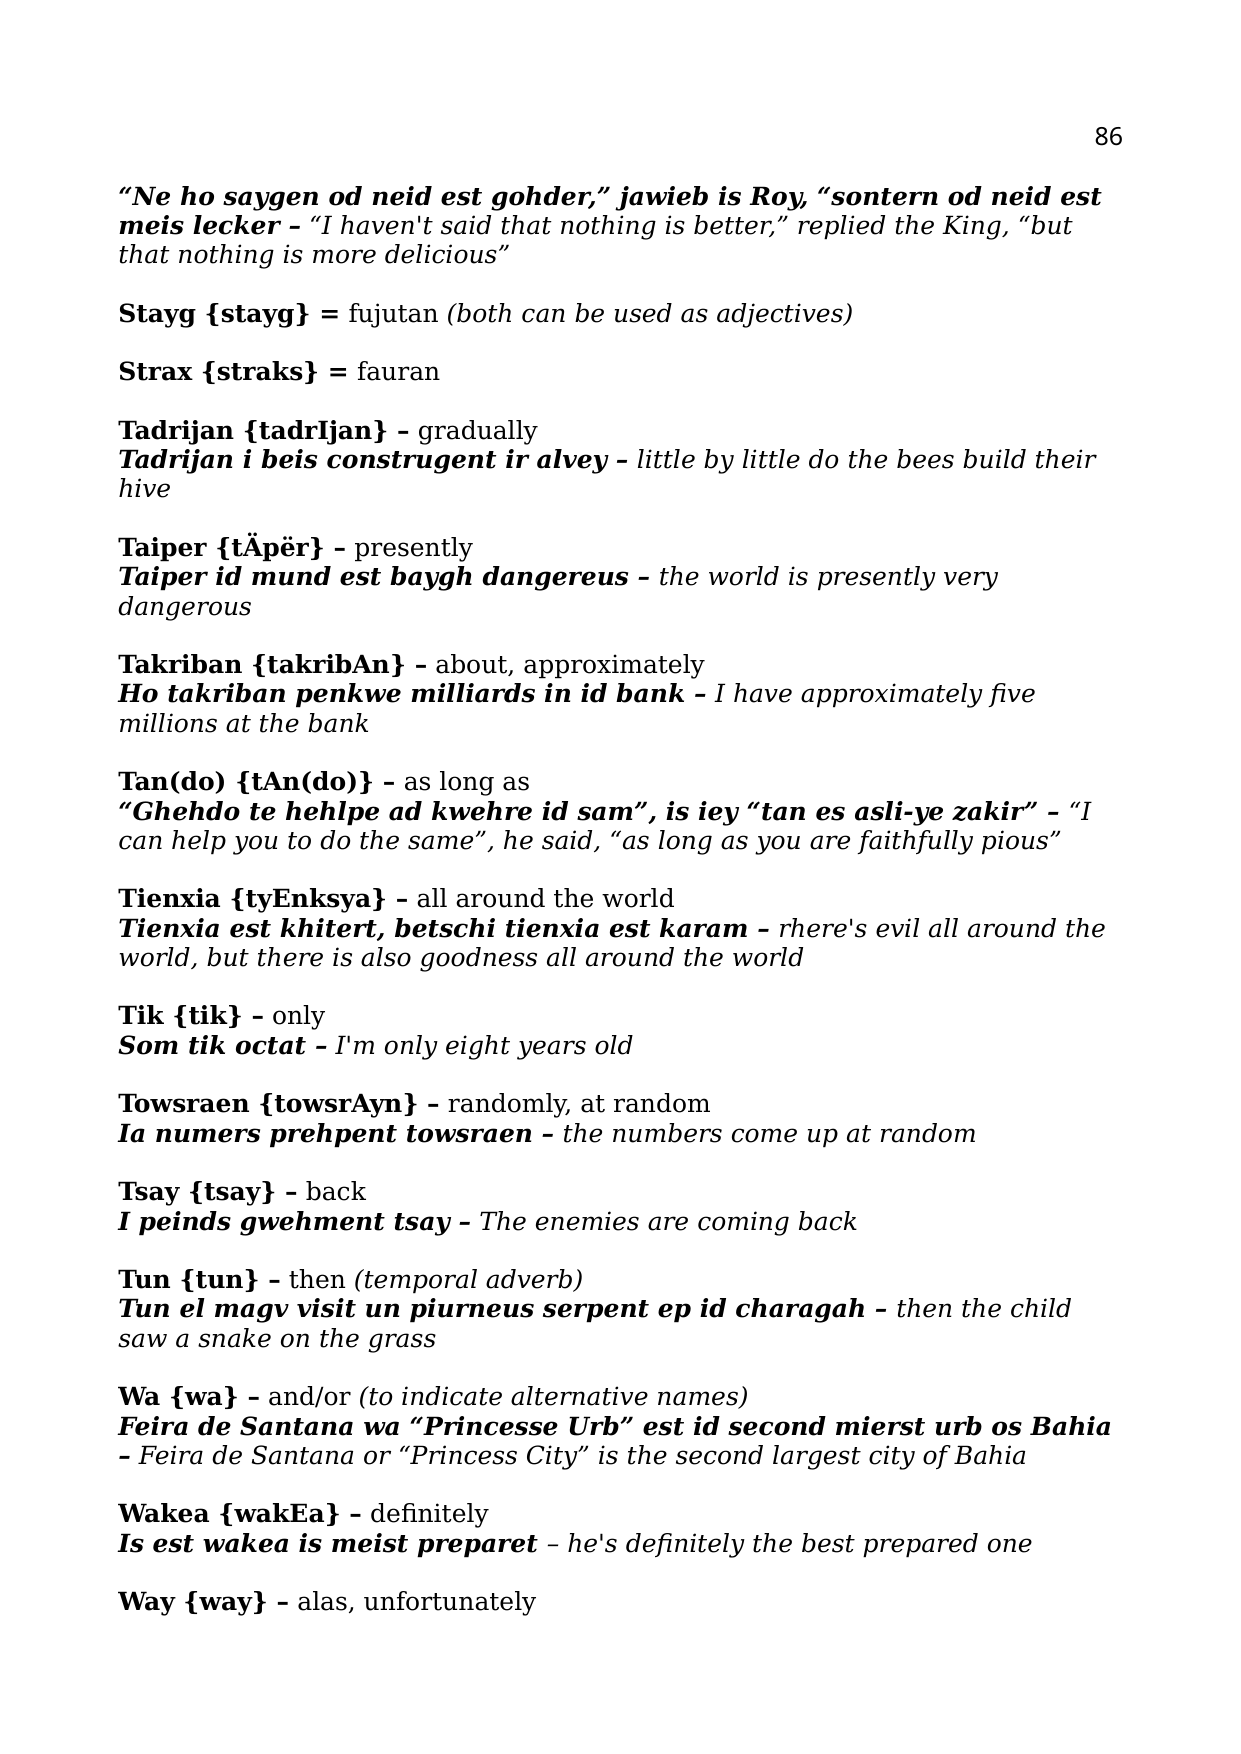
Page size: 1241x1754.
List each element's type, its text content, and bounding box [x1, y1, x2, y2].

text Tadrijan i beis construgent ir alvey – little by little do the bees build their hive [118, 445, 1123, 504]
text “Ne ho saygen od neid est gohder,” jawieb is Roy, “sontern od neid est meis lecker – “I haven't said that nothing is better,” replied the King, “but that nothing is more delicious” [118, 182, 1123, 269]
text Tadrijan {tadrIjan} – gradually [118, 416, 1123, 445]
text Taiper {tÄpër} – presently [118, 533, 1123, 562]
text Tun {tun} – then (temporal adverb) [118, 1265, 1123, 1294]
text Tan(do) {tAn(do)} – as long as [118, 767, 1123, 796]
text Towsraen {towsrAyn} – randomly, at random [118, 1089, 1123, 1118]
text Tik {tik} – only [118, 1001, 1123, 1031]
text Tienxia {tyEnksya} – all around the world [118, 884, 1123, 913]
text Strax {straks} = fauran [118, 357, 1123, 387]
text Tun el magv visit un piurneus serpent ep id charagah – then the child saw a snake on the grass [118, 1294, 1123, 1353]
text Ho takriban penkwe milliards in id bank – I have approximately five millions at the bank [118, 679, 1123, 738]
text Takriban {takribAn} – about, approximately [118, 650, 1123, 679]
text Som tik octat – I'm only eight years old [118, 1031, 1123, 1060]
text Is est wakea is meist preparet – he's definitely the best prepared one [118, 1529, 1123, 1558]
text I peinds gwehment tsay – The enemies are coming back [118, 1206, 1123, 1236]
text Tienxia est khitert, betschi tienxia est karam – rhere's evil all around the world, but there is also goodness all around the world [118, 913, 1123, 972]
text Taiper id mund est baygh dangereus – the world is presently very dangerous [118, 562, 1123, 621]
text Tsay {tsay} – back [118, 1177, 1123, 1206]
text Way {way} – alas, unfortunately [118, 1587, 1123, 1617]
text Feira de Santana wa “Princesse Urb” est id second mierst urb os Bahia – Feira de Santana or “Princess City” is the second largest city of Bahia [118, 1411, 1123, 1470]
text Wa {wa} – and/or (to indicate alternative names) [118, 1382, 1123, 1411]
text Stayg {stayg} = fujutan (both can be used as adjectives) [118, 299, 1123, 328]
text Ia numers prehpent towsraen – the numbers come up at random [118, 1118, 1123, 1148]
text Wakea {wakEa} – definitely [118, 1499, 1123, 1529]
text “Ghehdo te hehlpe ad kwehre id sam”, is iey “tan es asli-ye zakir” – “I can help you to do the same”, he said, “as long as you are faithfully pious” [118, 796, 1123, 855]
